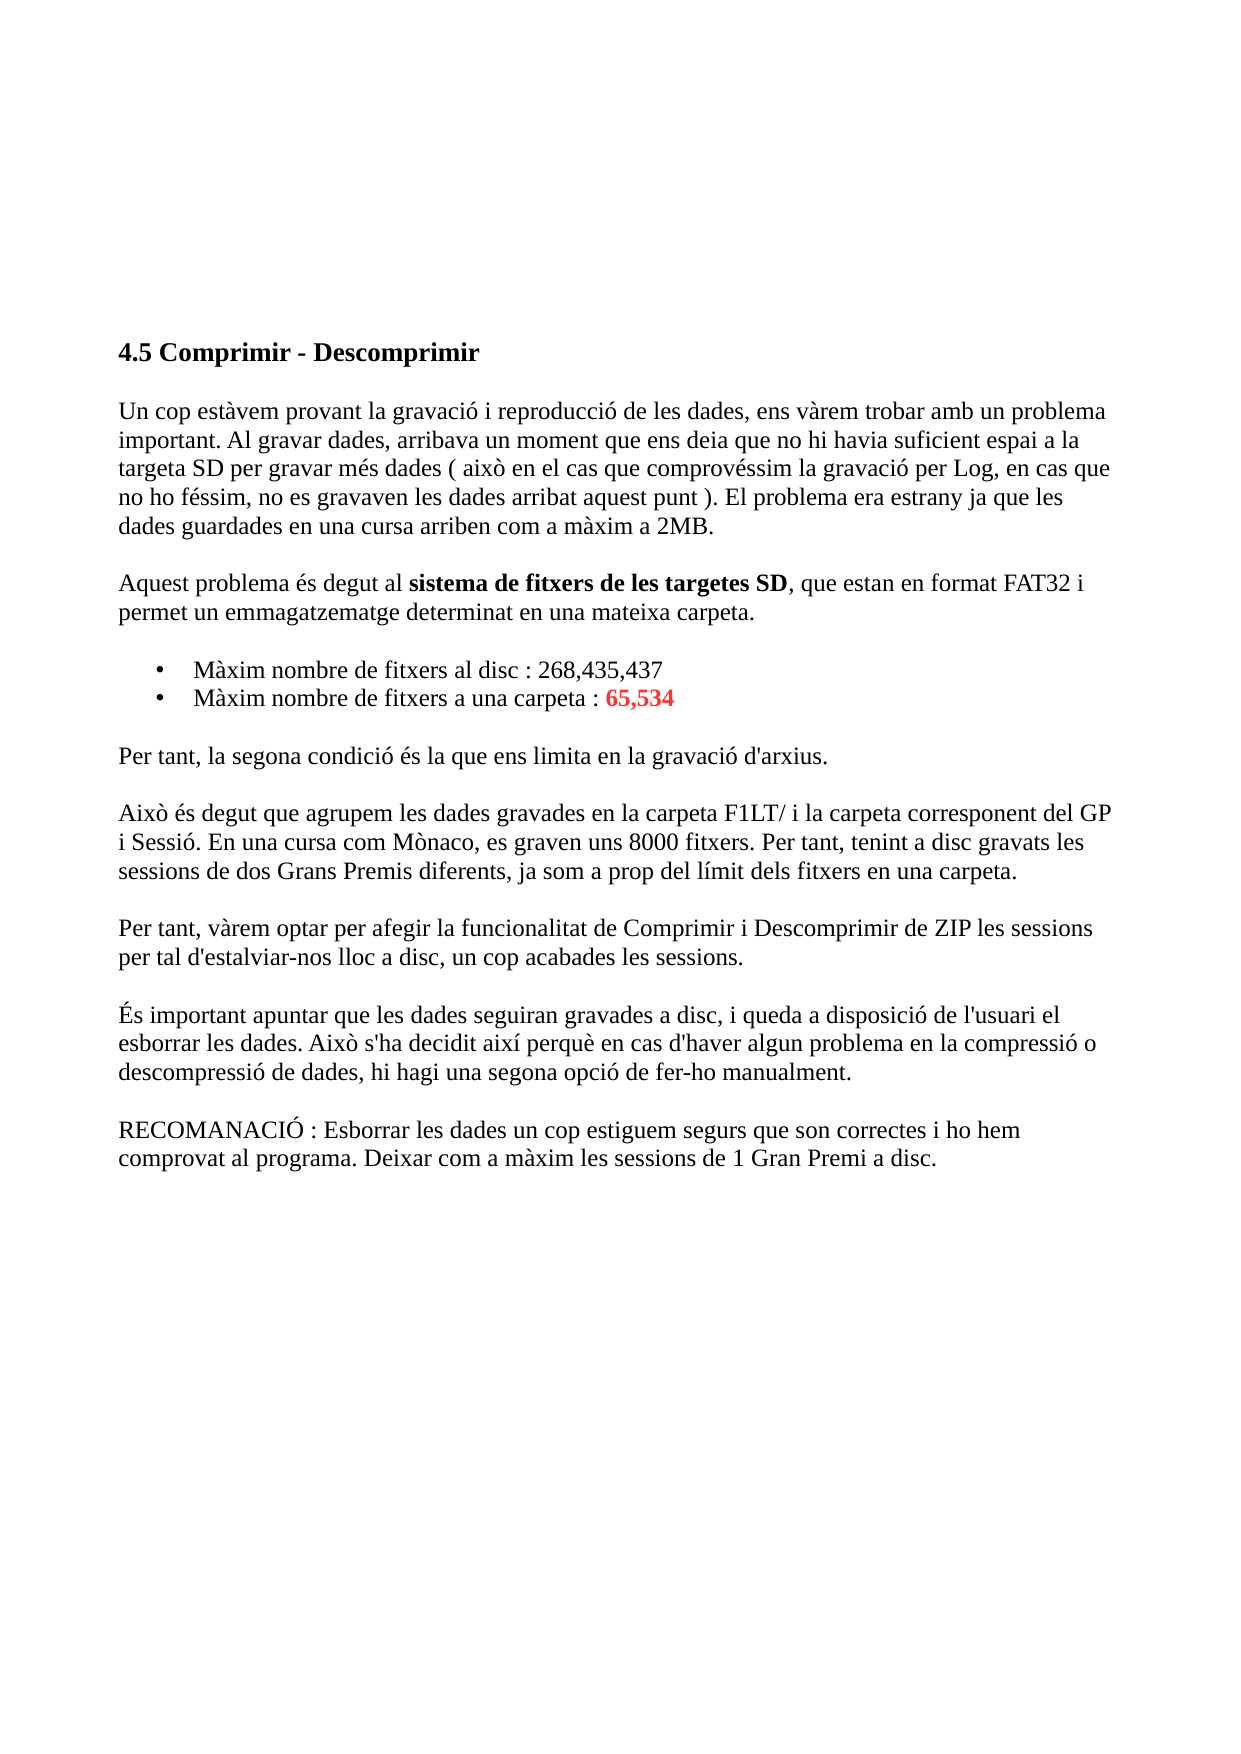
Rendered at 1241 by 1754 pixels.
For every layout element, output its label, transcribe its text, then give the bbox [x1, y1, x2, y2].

list Màxim nombre de fitxers al disc : 268,435,437 [156, 655, 1122, 683]
text Un cop estàvem provant la gravació i reproducció de les dades, ens vàrem trobar amb un problema important. Al gravar dades, arribava un moment que ens deia que no hi havia suficient espai a la targeta SD per gravar més dades ( això en el cas que comprovéssim la gravació per Log, en cas que no ho féssim, no es gravaven les dades arribat aquest punt ). El problema era estrany ja que les dades guardades en una cursa arriben com a màxim a 2MB. [118, 396, 1122, 540]
text Això és degut que agrupem les dades gravades en la carpeta F1LT/ i la carpeta corresponent del GP i Sessió. En una cursa com Mònaco, es graven uns 8000 fitxers. Per tant, tenint a disc gravats les sessions de dos Grans Premis diferents, ja som a prop del límit dels fitxers en una carpeta. [118, 798, 1122, 885]
text RECOMANACIÓ : Esborrar les dades un cop estiguem segurs que son correctes i ho hem comprovat al programa. Deixar com a màxim les sessions de 1 Gran Premi a disc. [118, 1115, 1122, 1172]
text Aquest problema és degut al sistema de fitxers de les targetes SD, que estan en format FAT32 i permet un emmagatzematge determinat en una mateixa carpeta. [118, 568, 1122, 626]
text 4.5 Comprimir - Descomprimir [118, 336, 1122, 367]
list Màxim nombre de fitxers a una carpeta : 65,534 [156, 683, 1122, 712]
text És important apuntar que les dades seguiran gravades a disc, i queda a disposició de l'usuari el esborrar les dades. Això s'ha decidit així perquè en cas d'haver algun problema en la compressió o descompressió de dades, hi hagi una segona opció de fer-ho manualment. [118, 1000, 1122, 1086]
text Per tant, la segona condició és la que ens limita en la gravació d'arxius. [118, 741, 1122, 770]
text Per tant, vàrem optar per afegir la funcionalitat de Comprimir i Descomprimir de ZIP les sessions per tal d'estalviar-nos lloc a disc, un cop acabades les sessions. [118, 913, 1122, 971]
